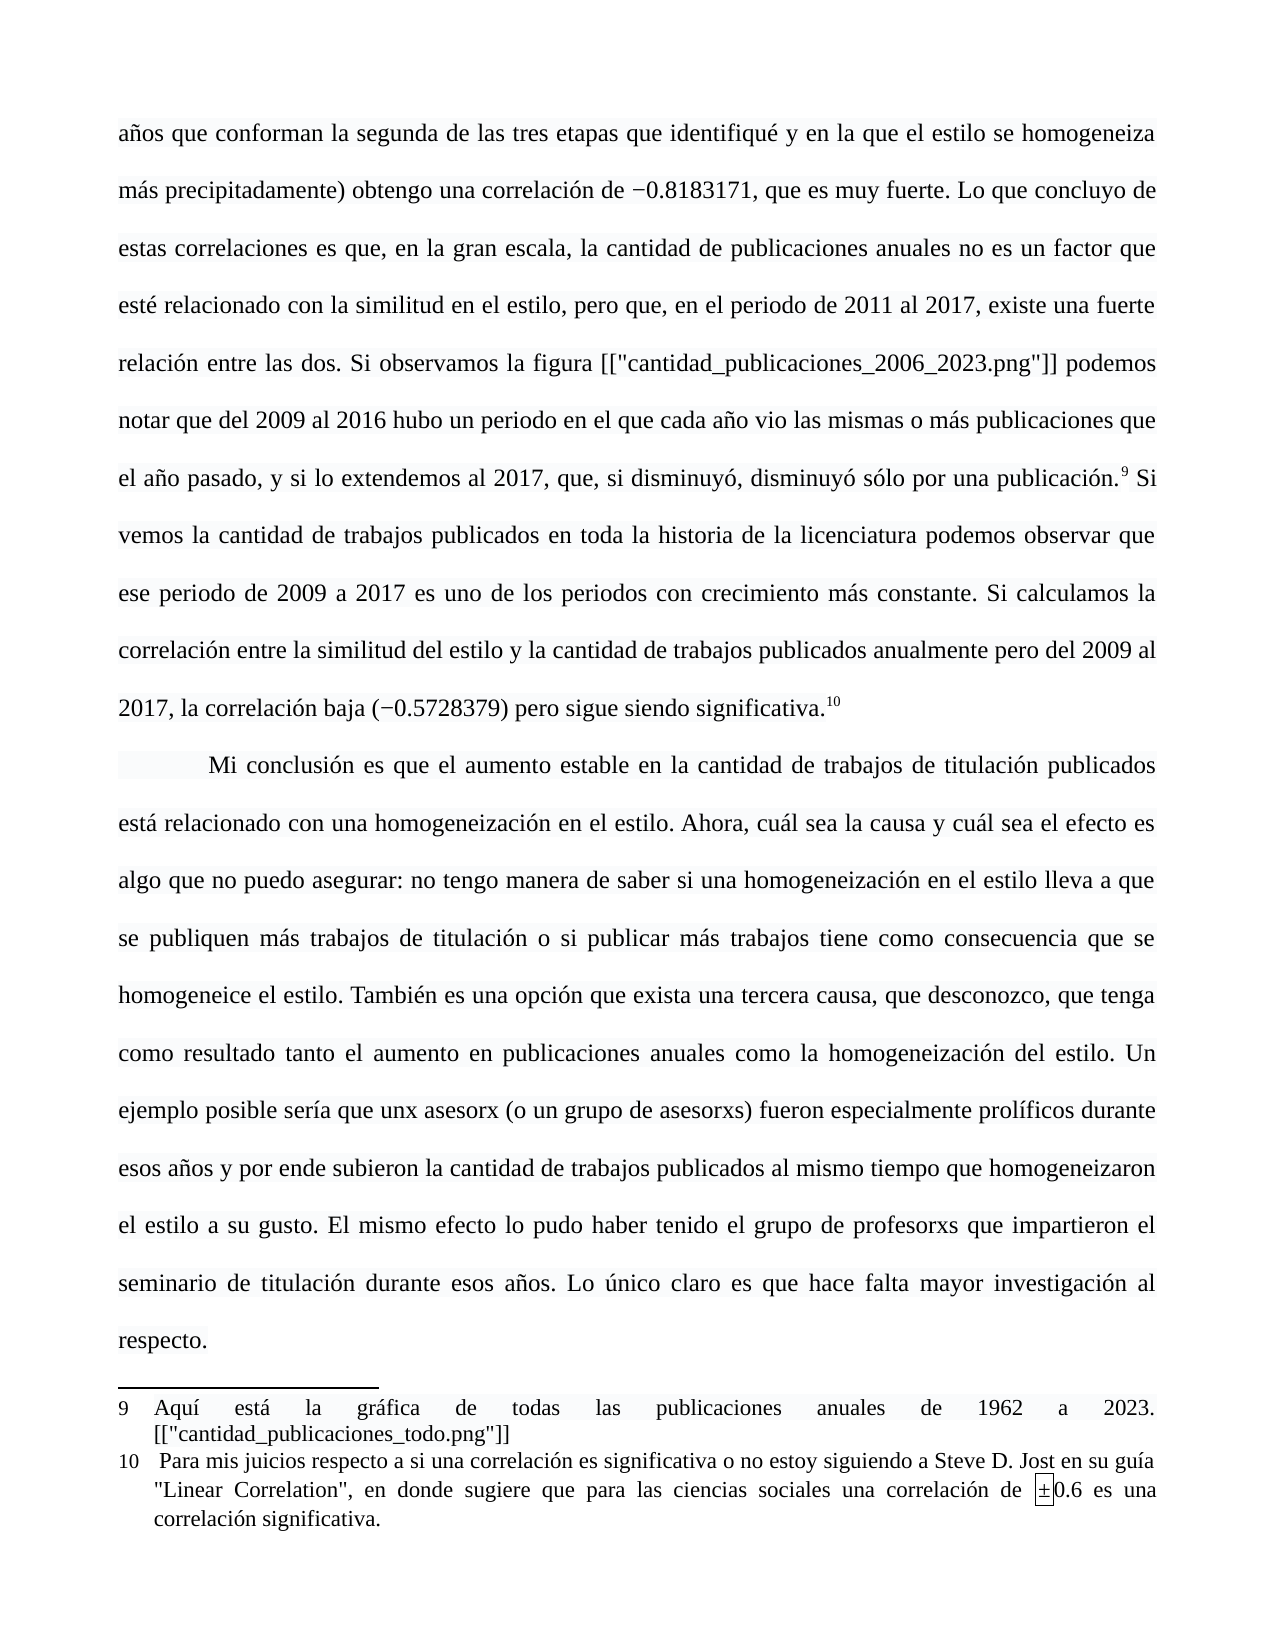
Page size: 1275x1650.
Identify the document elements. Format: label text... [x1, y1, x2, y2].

text años que conforman la segunda de las tres etapas que identifiqué y en la que el estilo se homogeneiza más precipitadamente) obtengo una correlación de −0.8183171, que es muy fuerte. Lo que concluyo de estas correlaciones es que, en la gran escala, la cantidad de publicaciones anuales no es un factor que esté relacionado con la similitud en el estilo, pero que, en el periodo de 2011 al 2017, existe una fuerte relación entre las dos. Si observamos la figura [["cantidad_publicaciones_2006_2023.png"]] podemos notar que del 2009 al 2016 hubo un periodo en el que cada año vio las mismas o más publicaciones que el año pasado, y si lo extendemos al 2017, que, si disminuyó, disminuyó sólo por una publicación. Si vemos la cantidad de trabajos publicados en toda la historia de la licenciatura podemos observar que ese periodo de 2009 a 2017 es uno de los periodos con crecimiento más constante. Si calculamos la correlación entre la similitud del estilo y la cantidad de trabajos publicados anualmente pero del 2009 al 2017, la correlación baja (−0.5728379) pero sigue siendo significativa. [118, 118, 1157, 722]
text Mi conclusión es que el aumento estable en la cantidad de trabajos de titulación publicados está relacionado con una homogeneización en el estilo. Ahora, cuál sea la causa y cuál sea el efecto es algo que no puedo asegurar: no tengo manera de saber si una homogeneización en el estilo lleva a que se publiquen más trabajos de titulación o si publicar más trabajos tiene como consecuencia que se homogeneice el estilo. También es una opción que exista una tercera causa, que desconozco, que tenga como resultado tanto el aumento en publicaciones anuales como la homogeneización del estilo. Un ejemplo posible sería que unx asesorx (o un grupo de asesorxs) fueron especialmente prolíficos durante esos años y por ende subieron la cantidad de trabajos publicados al mismo tiempo que homogeneizaron el estilo a su gusto. El mismo efecto lo pudo haber tenido el grupo de profesorxs que impartieron el seminario de titulación durante esos años. Lo único claro es que hace falta mayor investigación al respecto. [118, 751, 1157, 1354]
text Para mis juicios respecto a si una correlación es significativa o no estoy siguiendo a Steve D. Jost en su guía "Linear Correlation", en donde sugiere que para las ciencias sociales una correlación de ±0.6 es una correlación significativa. [118, 1447, 1157, 1532]
text Aquí está la gráfica de todas las publicaciones anuales de 1962 a 2023. [["cantidad_publicaciones_todo.png"]] [118, 1394, 1157, 1447]
